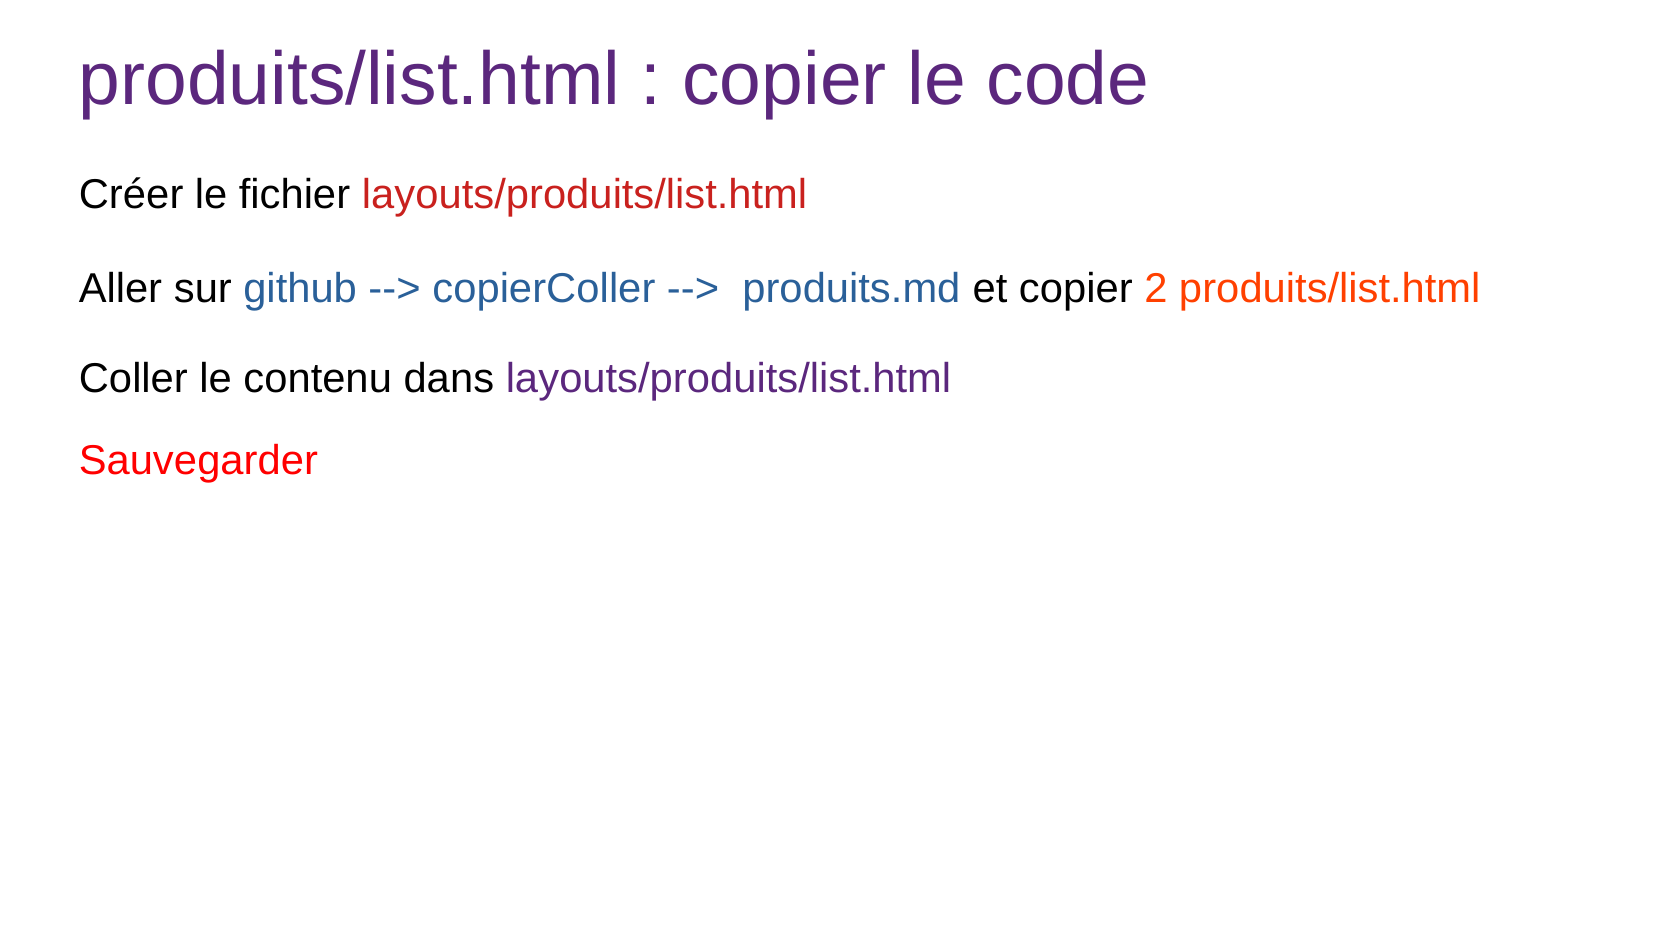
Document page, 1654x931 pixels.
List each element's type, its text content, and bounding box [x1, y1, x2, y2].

text_box Créer le fichier layouts/produits/list.html Aller sur github --> copierColler --> produits.md et copier 2 produits/list.html Coller le contenu dans layouts/produits/list.html Sauvegarder [78, 147, 1595, 886]
title produits/list.html : copier le code [78, 36, 1556, 147]
